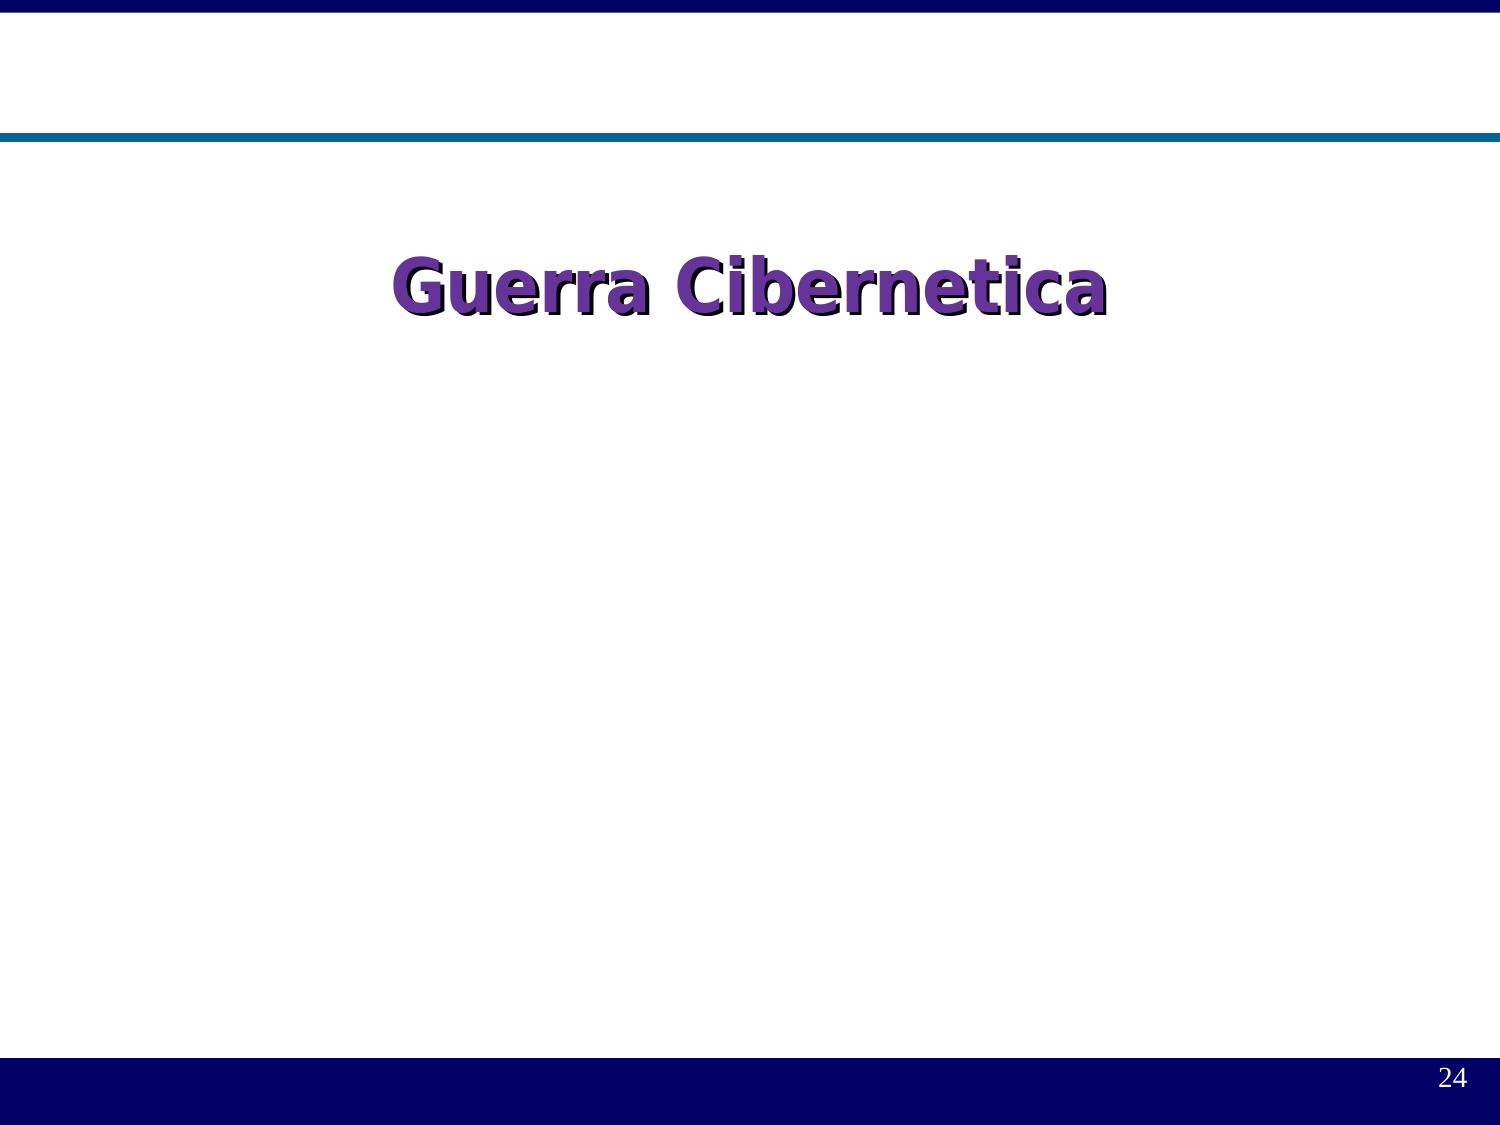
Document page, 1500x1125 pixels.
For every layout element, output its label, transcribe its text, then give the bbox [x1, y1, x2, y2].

subtitle Guerra Cibernetica [30, 0, 1471, 580]
